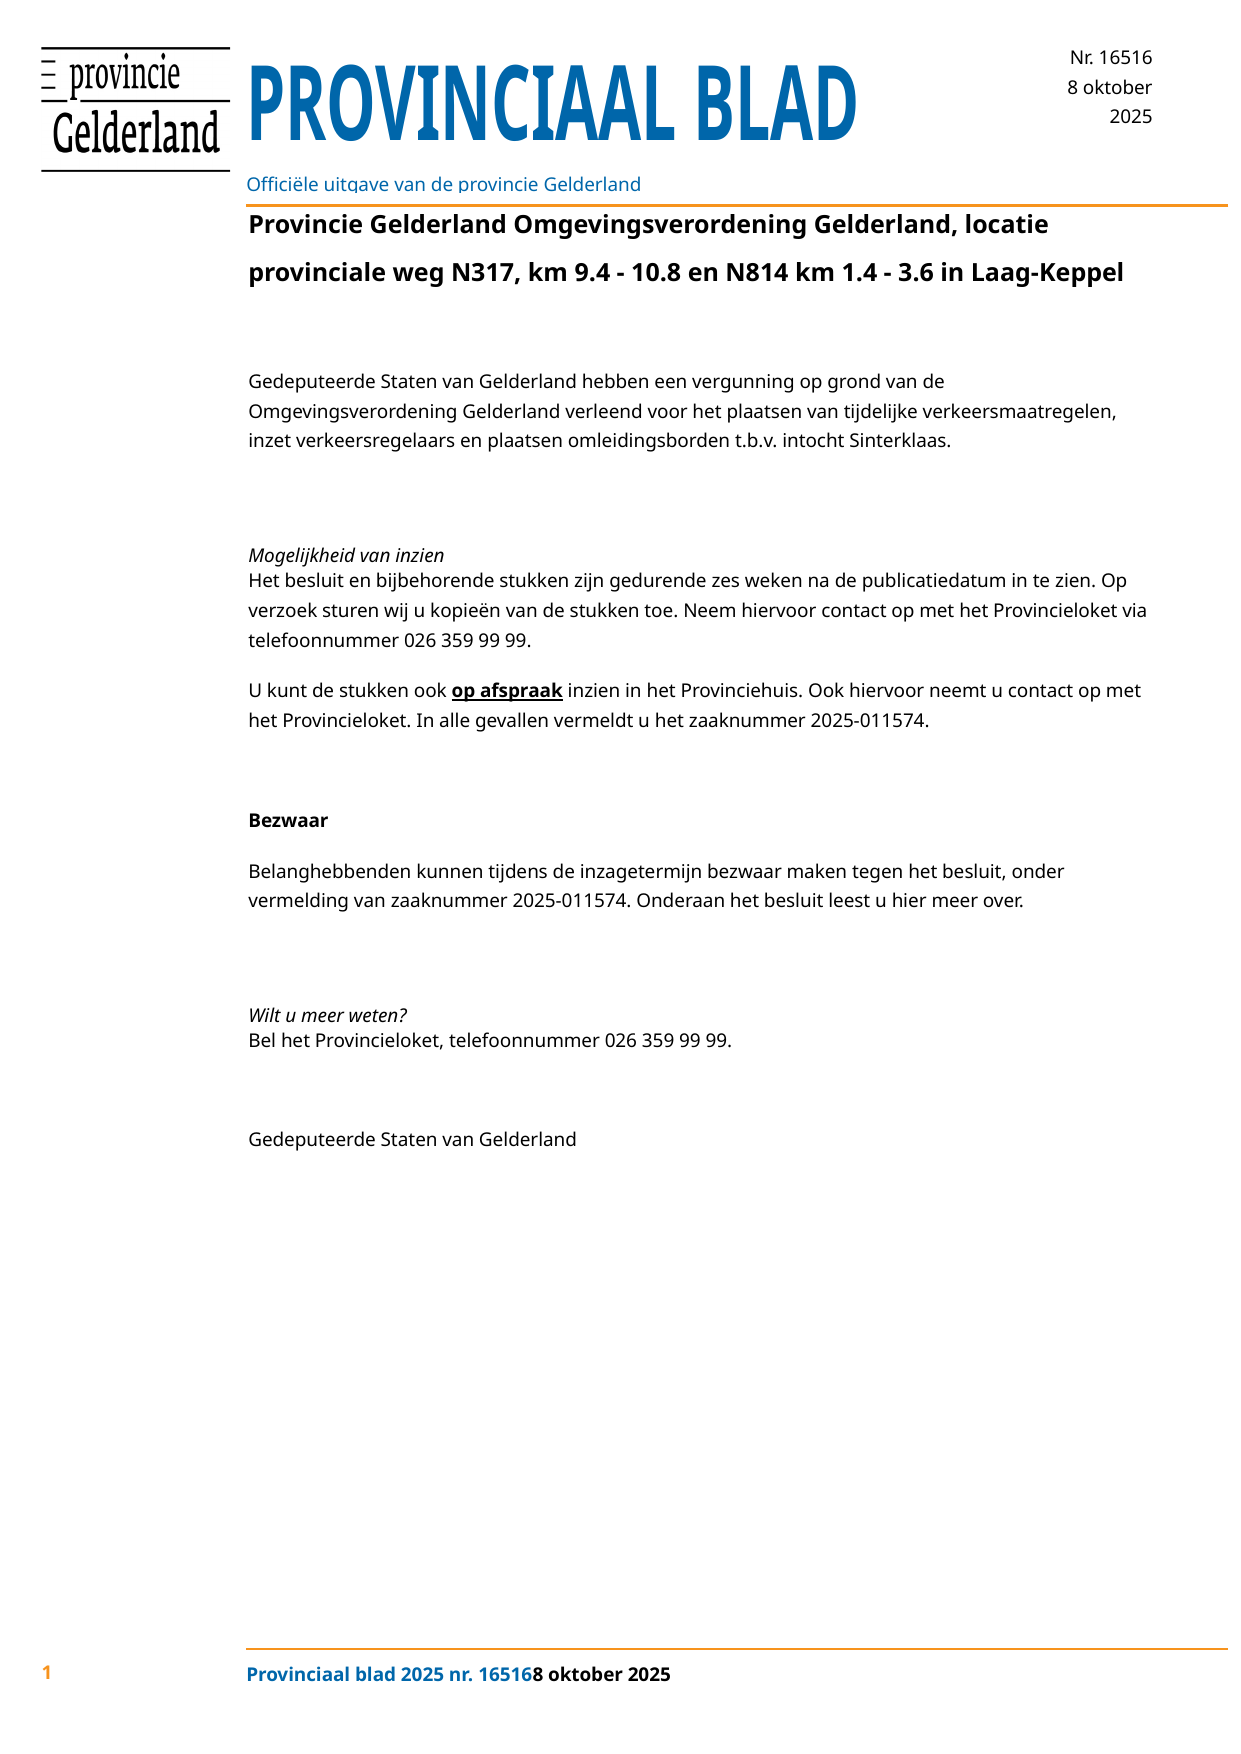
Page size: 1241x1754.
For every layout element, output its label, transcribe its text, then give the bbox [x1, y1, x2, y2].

text Bezwaar [248, 808, 1152, 833]
text Gedeputeerde Staten van Gelderland hebben een vergunning op grond van de Omgevingsverordening Gelderland verleend voor het plaatsen van tijdelijke verkeersmaatregelen, inzet verkeersregelaars en plaatsen omleidingsborden t.b.v. intocht Sinterklaas. [248, 368, 1152, 453]
text Wilt u meer weten? [248, 1002, 1152, 1028]
text Bel het Provincieloket, telefoonnummer 026 359 99 99. [248, 1028, 1152, 1053]
text Provincie Gelderland Omgevingsverordening Gelderland, locatie provinciale weg N317, km 9.4 - 10.8 en N814 km 1.4 - 3.6 in Laag-Keppel [248, 207, 1152, 288]
text U kunt de stukken ook op afspraak inzien in het Provinciehuis. Ook hiervoor neemt u contact op met het Provincieloket. In alle gevallen vermeldt u het zaaknummer 2025-011574. [248, 677, 1152, 732]
picture [41, 47, 231, 172]
text Het besluit en bijbehorende stukken zijn gedurende zes weken na de publicatiedatum in te zien. Op verzoek sturen wij u kopieën van de stukken toe. Neem hiervoor contact op met het Provincieloket via telefoonnummer 026 359 99 99. [248, 568, 1152, 652]
text Gedeputeerde Staten van Gelderland [248, 1126, 1152, 1152]
text Belanghebbenden kunnen tijdens de inzagetermijn bezwaar maken tegen het besluit, onder vermelding van zaaknummer 2025-011574. Onderaan het besluit leest u hier meer over. [248, 858, 1152, 913]
text Mogelijkheid van inzien [248, 542, 1152, 568]
